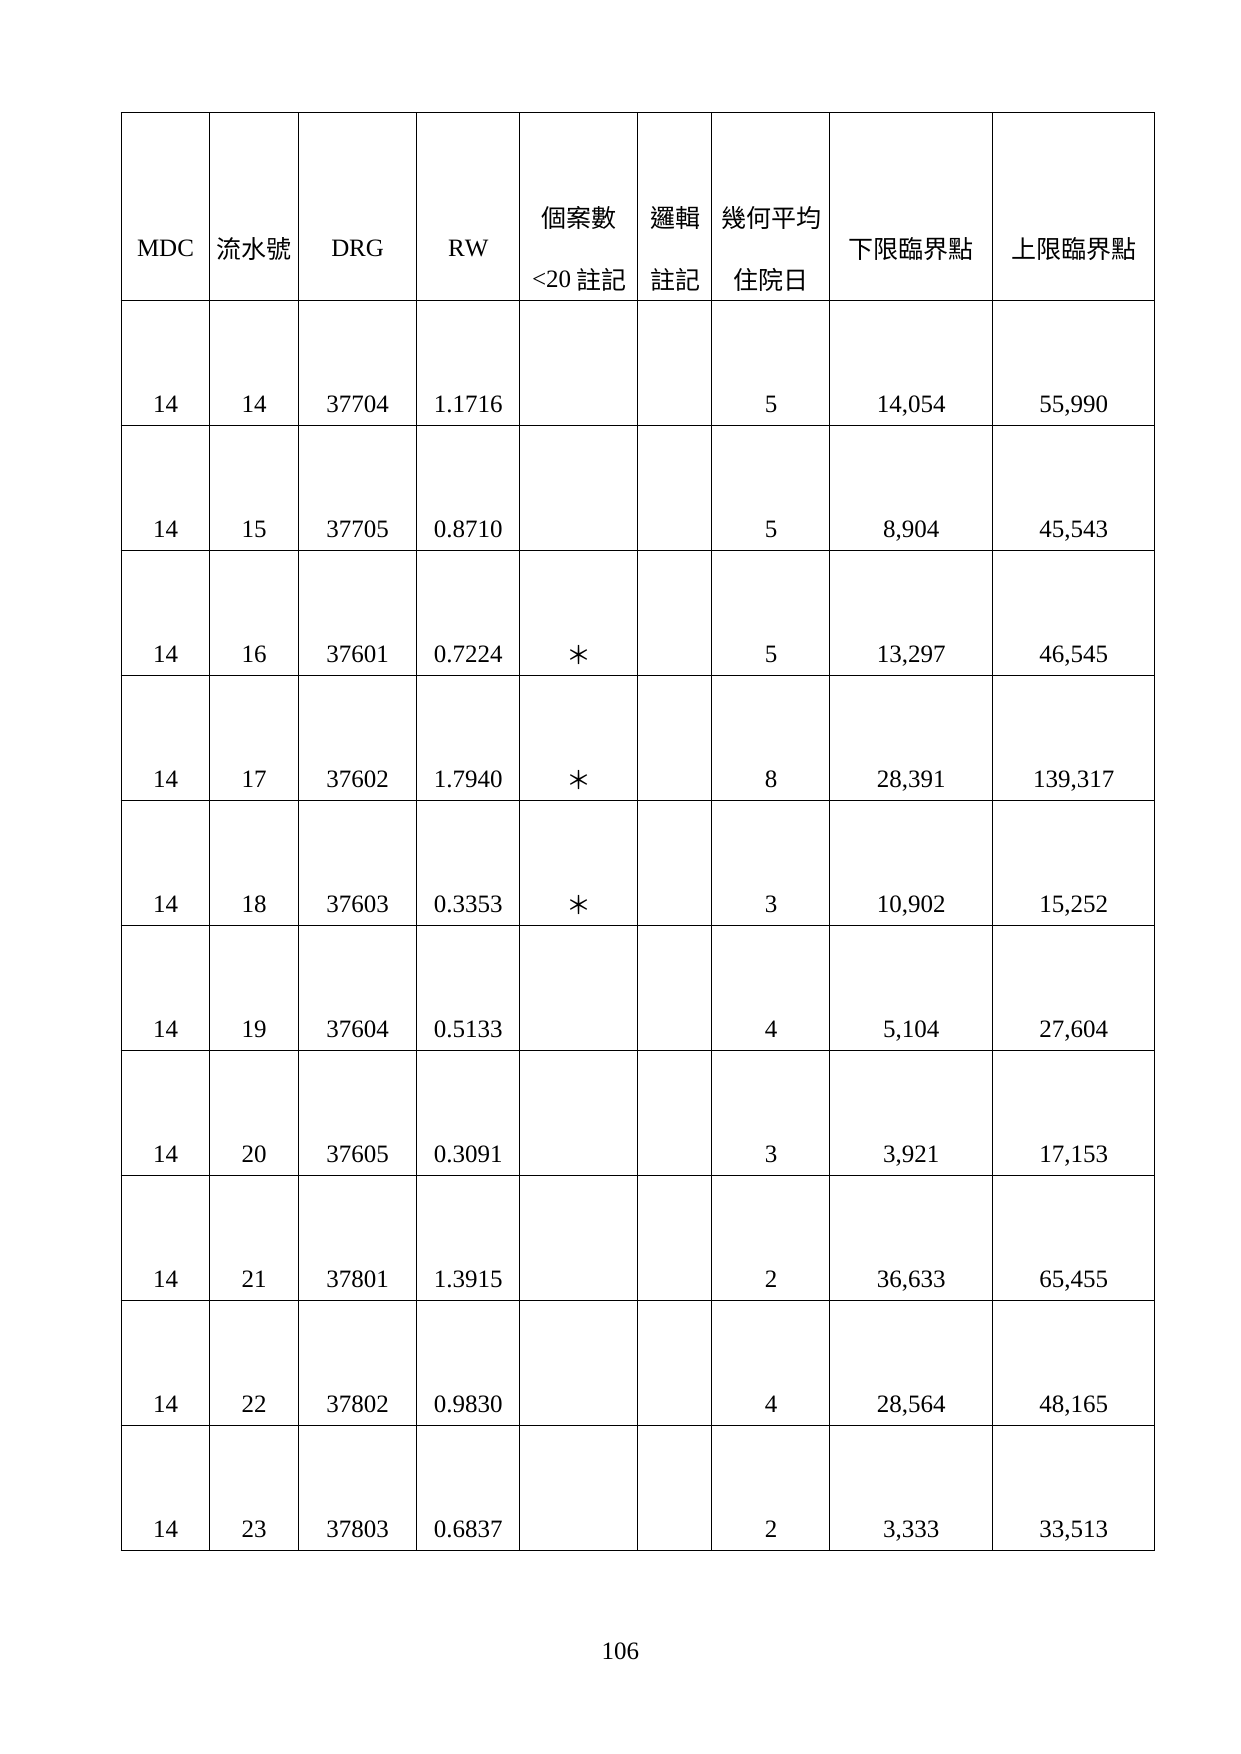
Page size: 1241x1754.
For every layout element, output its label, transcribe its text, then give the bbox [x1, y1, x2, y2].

table_cell [638, 801, 711, 925]
table_cell 37803 [299, 1426, 416, 1550]
table_cell 19 [210, 926, 298, 1050]
table_cell 4 [712, 1301, 829, 1425]
table_cell 28,391 [830, 676, 992, 800]
table_cell 1.3915 [417, 1176, 519, 1300]
table_cell [520, 1301, 637, 1425]
table_cell 5 [712, 426, 829, 550]
table_cell 46,545 [993, 551, 1154, 675]
table_cell [638, 1426, 711, 1550]
table_cell [638, 676, 711, 800]
table_cell 10,902 [830, 801, 992, 925]
table_header MDC [122, 113, 209, 300]
table_cell 0.3353 [417, 801, 519, 925]
table_cell 27,604 [993, 926, 1154, 1050]
table_cell [638, 551, 711, 675]
table_cell 5 [712, 301, 829, 425]
table_cell 16 [210, 551, 298, 675]
table_header 幾何平均住院日 [712, 113, 829, 300]
table_cell [520, 1176, 637, 1300]
table_cell [638, 301, 711, 425]
table_cell 37704 [299, 301, 416, 425]
table_cell 37602 [299, 676, 416, 800]
table_cell 4 [712, 926, 829, 1050]
table_cell 1.7940 [417, 676, 519, 800]
table_cell 37802 [299, 1301, 416, 1425]
table_cell 8,904 [830, 426, 992, 550]
table_cell 3 [712, 801, 829, 925]
table_cell 37604 [299, 926, 416, 1050]
table_cell 13,297 [830, 551, 992, 675]
table_cell 2 [712, 1176, 829, 1300]
table_cell 28,564 [830, 1301, 992, 1425]
table_header 下限臨界點 [830, 113, 992, 300]
table_cell 15,252 [993, 801, 1154, 925]
table_cell 3 [712, 1051, 829, 1175]
table_cell 22 [210, 1301, 298, 1425]
table_cell 33,513 [993, 1426, 1154, 1550]
table_cell 14 [122, 1301, 209, 1425]
table_cell 0.7224 [417, 551, 519, 675]
table_cell 0.5133 [417, 926, 519, 1050]
table_cell 0.6837 [417, 1426, 519, 1550]
table_header DRG [299, 113, 416, 300]
table_cell [638, 1176, 711, 1300]
table_cell 0.3091 [417, 1051, 519, 1175]
table_cell 48,165 [993, 1301, 1154, 1425]
table_cell 14 [210, 301, 298, 425]
table_cell 5,104 [830, 926, 992, 1050]
table_cell 1.1716 [417, 301, 519, 425]
table_cell 14,054 [830, 301, 992, 425]
table_cell 37705 [299, 426, 416, 550]
table_cell 14 [122, 301, 209, 425]
table_cell 14 [122, 426, 209, 550]
table_cell [638, 926, 711, 1050]
table_cell 14 [122, 801, 209, 925]
table_cell 14 [122, 1426, 209, 1550]
table_cell 14 [122, 1051, 209, 1175]
table_cell 37801 [299, 1176, 416, 1300]
table_cell 8 [712, 676, 829, 800]
table_cell 21 [210, 1176, 298, 1300]
table_cell 55,990 [993, 301, 1154, 425]
table_cell 36,633 [830, 1176, 992, 1300]
table_header 個案數<20註記 [520, 113, 637, 300]
table_header RW [417, 113, 519, 300]
table_header 流水號 [210, 113, 298, 300]
table_cell 18 [210, 801, 298, 925]
table_cell 5 [712, 551, 829, 675]
table_cell [520, 1051, 637, 1175]
table_cell ＊ [520, 676, 637, 800]
table_cell 14 [122, 1176, 209, 1300]
table_cell 37601 [299, 551, 416, 675]
table_cell [520, 1426, 637, 1550]
table_cell [520, 301, 637, 425]
table_cell [638, 426, 711, 550]
table_cell ＊ [520, 801, 637, 925]
table_cell 45,543 [993, 426, 1154, 550]
table_cell 65,455 [993, 1176, 1154, 1300]
table_cell 14 [122, 551, 209, 675]
table_cell 15 [210, 426, 298, 550]
table_cell [520, 926, 637, 1050]
table_cell 37603 [299, 801, 416, 925]
table_cell 14 [122, 676, 209, 800]
table_cell [520, 426, 637, 550]
table_cell 3,333 [830, 1426, 992, 1550]
table_cell 23 [210, 1426, 298, 1550]
table_cell 14 [122, 926, 209, 1050]
table_cell [638, 1301, 711, 1425]
table_cell 2 [712, 1426, 829, 1550]
table_cell 17 [210, 676, 298, 800]
table_cell ＊ [520, 551, 637, 675]
table_header 上限臨界點 [993, 113, 1154, 300]
table_cell [638, 1051, 711, 1175]
table_cell 3,921 [830, 1051, 992, 1175]
table_cell 0.9830 [417, 1301, 519, 1425]
table_header 邏輯註記 [638, 113, 711, 300]
table_cell 17,153 [993, 1051, 1154, 1175]
table_cell 0.8710 [417, 426, 519, 550]
table_cell 37605 [299, 1051, 416, 1175]
table_cell 139,317 [993, 676, 1154, 800]
table_cell 20 [210, 1051, 298, 1175]
